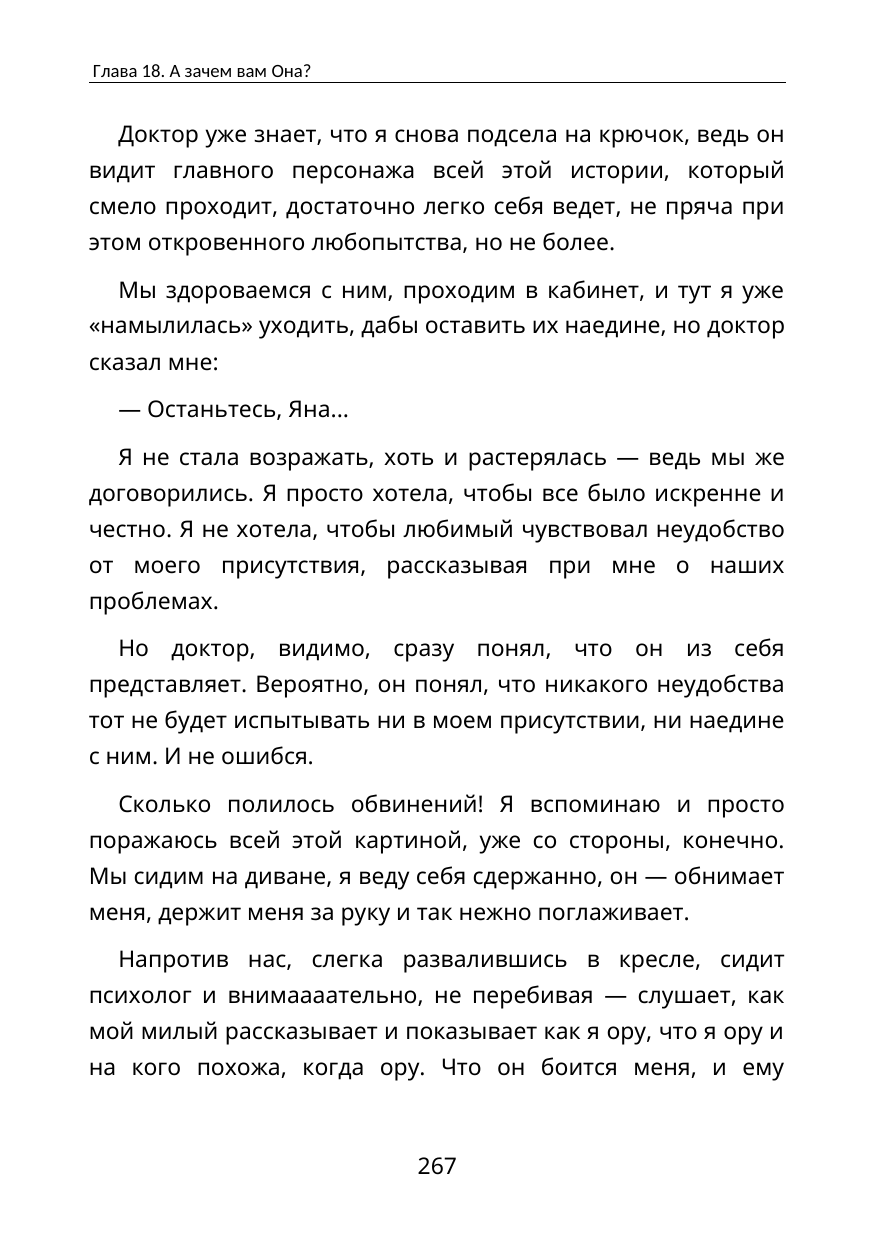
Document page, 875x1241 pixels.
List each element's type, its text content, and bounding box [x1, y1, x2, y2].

text Но доктор, видимо, сразу понял, что он из себя представляет. Вероятно, он понял, что никакого неудобства тот не будет испытывать ни в моем присутствии, ни наедине с ним. И не ошибся. [88, 632, 786, 771]
text Доктор уже знает, что я снова подсела на крючок, ведь он видит главного персонажа всей этой истории, который смело проходит, достаточно легко себя ведет, не пряча при этом откровенного любопытства, но не более. [88, 118, 786, 257]
text Я не стала возражать, хоть и растерялась — ведь мы же договорились. Я просто хотела, чтобы все было искренне и честно. Я не хотела, чтобы любимый чувствовал неудобство от моего присутствия, рассказывая при мне о наших проблемах. [88, 441, 786, 616]
text — Останьтесь, Яна... [88, 393, 786, 424]
text Сколько полилось обвинений! Я вспоминаю и просто поражаюсь всей этой картиной, уже со стороны, конечно. Мы сидим на диване, я веду себя сдержанно, он — обнимает меня, держит меня за руку и так нежно поглаживает. [88, 788, 786, 927]
text Напротив нас, слегка развалившись в кресле, сидит психолог и внимаааательно, не перебивая — слушает, как мой милый рассказывает и показывает как я ору, что я ору и на кого похожа, когда ору. Что он боится меня, и ему [88, 943, 786, 1082]
text Мы здороваемся с ним, проходим в кабинет, и тут я уже «намылилась» уходить, дабы оставить их наедине, но доктор сказал мне: [88, 273, 786, 377]
